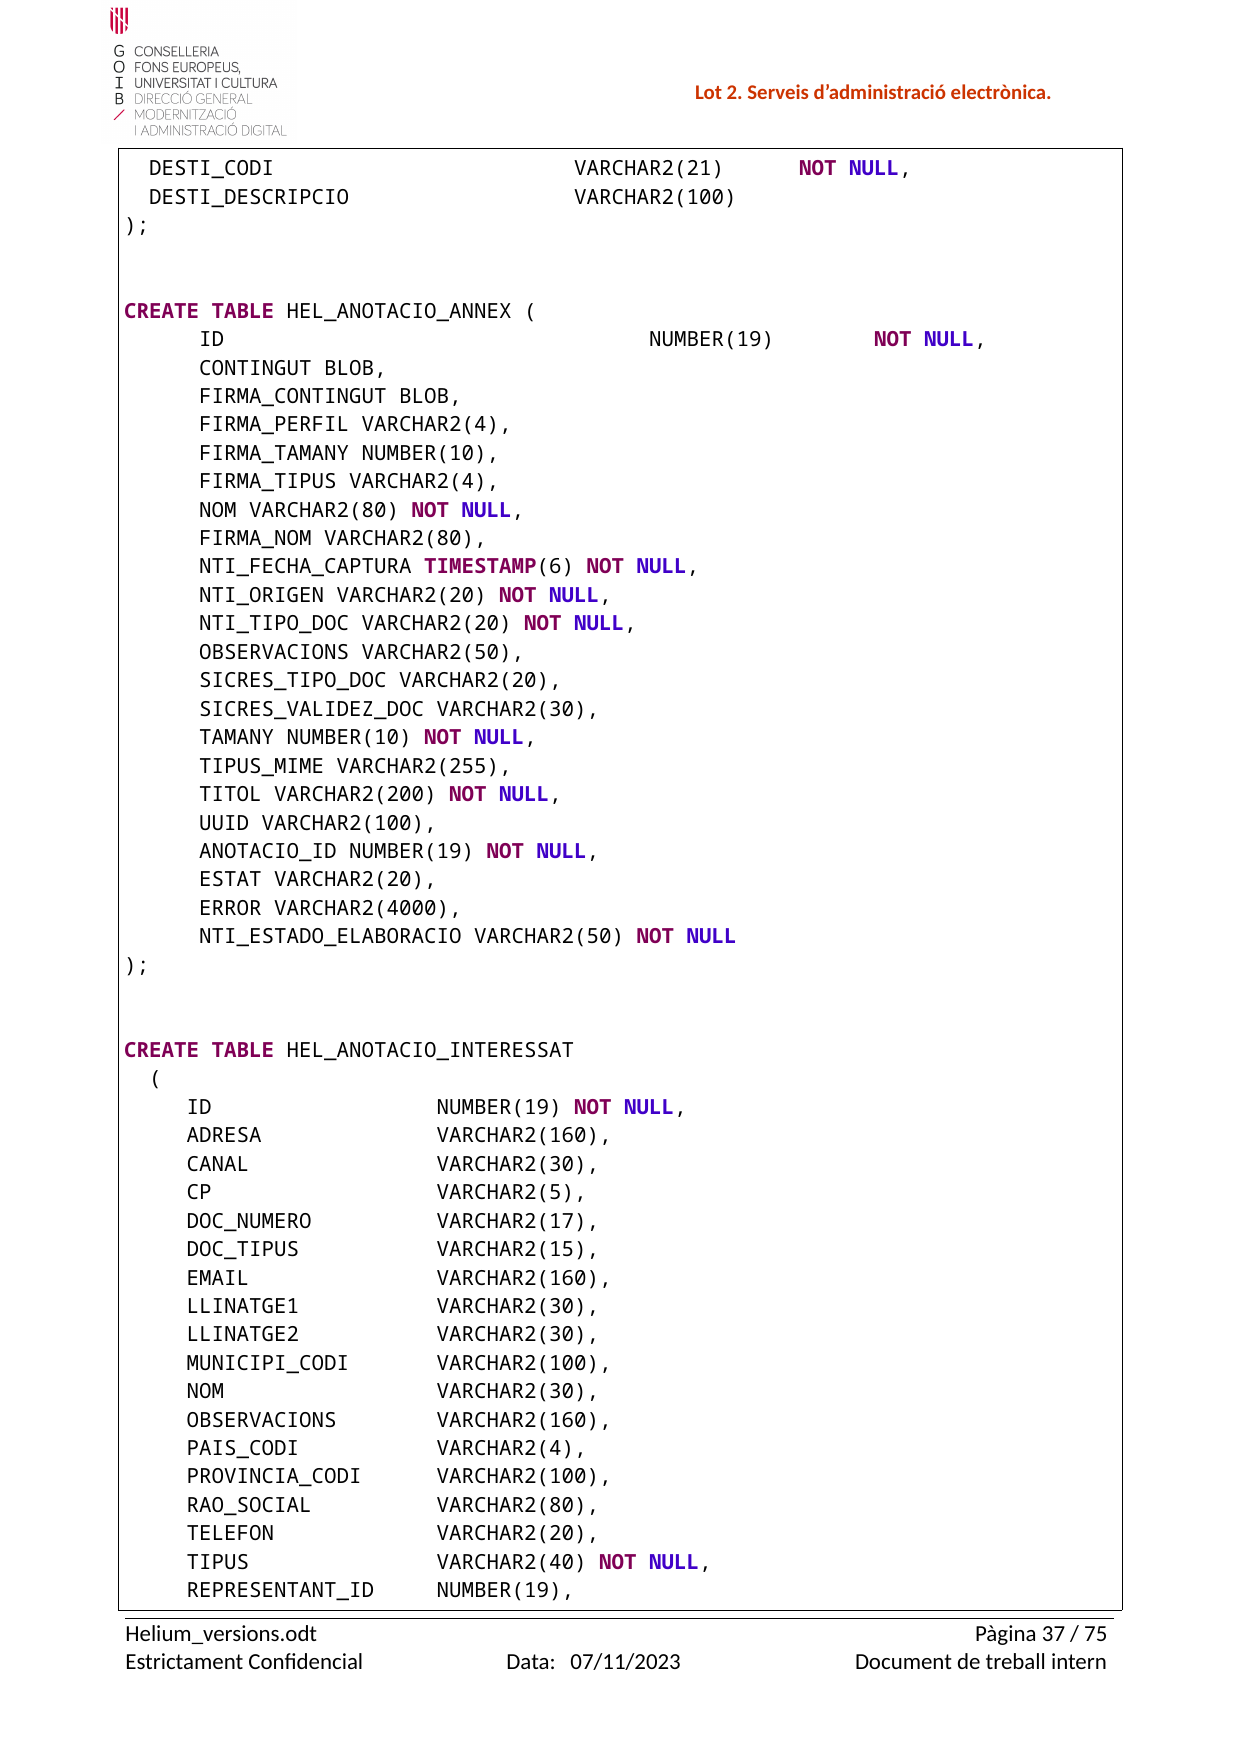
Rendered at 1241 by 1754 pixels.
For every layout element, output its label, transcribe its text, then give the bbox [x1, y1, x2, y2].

picture [100, 0, 297, 144]
table_header DESTI_CODI VARCHAR2(21) NOT NULL, DESTI_DESCRIPCIO VARCHAR2(100) ); CREATE TABLE HEL_ANOTACIO_ANNEX ( ID NUMBER(19) NOT NULL, CONTINGUT BLOB, FIRMA_CONTINGUT BLOB, FIRMA_PERFIL VARCHAR2(4), FIRMA_TAMANY NUMBER(10), FIRMA_TIPUS VARCHAR2(4), NOM VARCHAR2(80) NOT NULL, FIRMA_NOM VARCHAR2(80), NTI_FECHA_CAPTURA TIMESTAMP(6) NOT NULL, NTI_ORIGEN VARCHAR2(20) NOT NULL, NTI_TIPO_DOC VARCHAR2(20) NOT NULL, OBSERVACIONS VARCHAR2(50), SICRES_TIPO_DOC VARCHAR2(20), SICRES_VALIDEZ_DOC VARCHAR2(30), TAMANY NUMBER(10) NOT NULL, TIPUS_MIME VARCHAR2(255), TITOL VARCHAR2(200) NOT NULL, UUID VARCHAR2(100), ANOTACIO_ID NUMBER(19) NOT NULL, ESTAT VARCHAR2(20), ERROR VARCHAR2(4000), NTI_ESTADO_ELABORACIO VARCHAR2(50) NOT NULL ); CREATE TABLE HEL_ANOTACIO_INTERESSAT ( ID NUMBER(19) NOT NULL, ADRESA VARCHAR2(160), CANAL VARCHAR2(30), CP VARCHAR2(5), DOC_NUMERO VARCHAR2(17), DOC_TIPUS VARCHAR2(15), EMAIL VARCHAR2(160), LLINATGE1 VARCHAR2(30), LLINATGE2 VARCHAR2(30), MUNICIPI_CODI VARCHAR2(100), NOM VARCHAR2(30), OBSERVACIONS VARCHAR2(160), PAIS_CODI VARCHAR2(4), PROVINCIA_CODI VARCHAR2(100), RAO_SOCIAL VARCHAR2(80), TELEFON VARCHAR2(20), TIPUS VARCHAR2(40) NOT NULL, REPRESENTANT_ID NUMBER(19), [119, 149, 1122, 1609]
